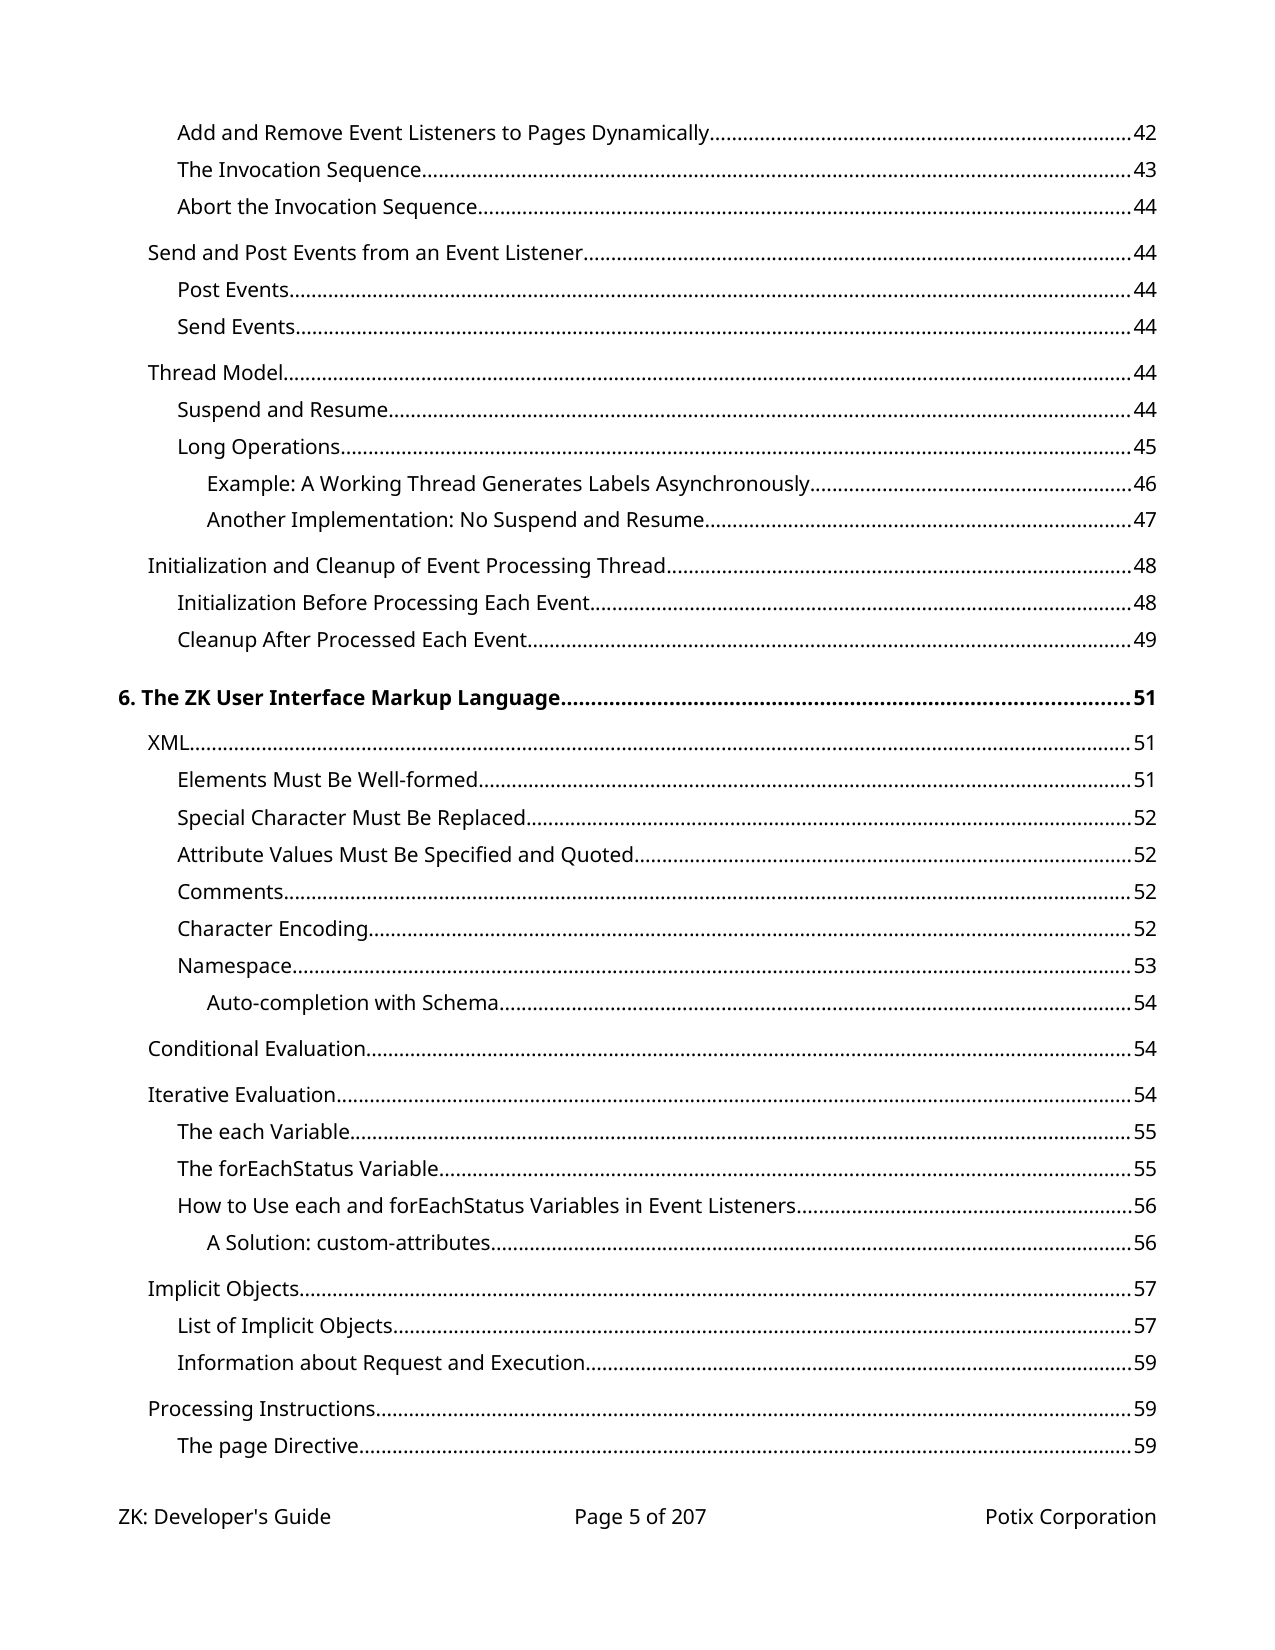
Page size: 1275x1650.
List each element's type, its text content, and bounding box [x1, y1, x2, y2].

text Long Operations 45 [177, 432, 1157, 461]
text List of Implicit Objects 57 [177, 1311, 1157, 1339]
text Example: A Working Thread Generates Labels Asynchronously 46 [207, 469, 1157, 498]
text The forEachStatus Variable 55 [177, 1154, 1157, 1182]
text Another Implementation: No Suspend and Resume 47 [207, 505, 1157, 533]
text The each Variable 55 [177, 1117, 1157, 1145]
text Iterative Evaluation 54 [148, 1080, 1157, 1108]
text Attribute Values Must Be Specified and Quoted 52 [177, 840, 1157, 868]
text Suspend and Resume 44 [177, 395, 1157, 424]
text Thread Model 44 [148, 358, 1157, 387]
text Send Events 44 [177, 312, 1157, 341]
text XML 51 [148, 728, 1157, 757]
text Namespace 53 [177, 951, 1157, 979]
text Character Encoding 52 [177, 914, 1157, 942]
text Information about Request and Execution 59 [177, 1348, 1157, 1377]
text Initialization and Cleanup of Event Processing Thread 48 [148, 551, 1157, 579]
text A Solution: custom-attributes 56 [207, 1228, 1157, 1257]
text Auto-completion with Schema 54 [207, 988, 1157, 1016]
text The Invocation Sequence 43 [177, 155, 1157, 183]
text 6. The ZK User Interface Markup Language 51 [118, 683, 1157, 711]
text Abort the Invocation Sequence 44 [177, 192, 1157, 221]
text Special Character Must Be Replaced 52 [177, 803, 1157, 831]
text Post Events 44 [177, 275, 1157, 303]
text Implicit Objects 57 [148, 1274, 1157, 1302]
text Comments 52 [177, 877, 1157, 905]
text Processing Instructions 59 [148, 1394, 1157, 1423]
text Initialization Before Processing Each Event 48 [177, 588, 1157, 616]
text Send and Post Events from an Event Listener 44 [148, 238, 1157, 266]
text Elements Must Be Well-formed 51 [177, 766, 1157, 794]
text Conditional Evaluation 54 [148, 1034, 1157, 1062]
text Cleanup After Processed Each Event 49 [177, 625, 1157, 653]
text The page Directive 59 [177, 1431, 1157, 1460]
text How to Use each and forEachStatus Variables in Event Listeners 56 [177, 1191, 1157, 1219]
text Add and Remove Event Listeners to Pages Dynamically 42 [177, 118, 1157, 146]
